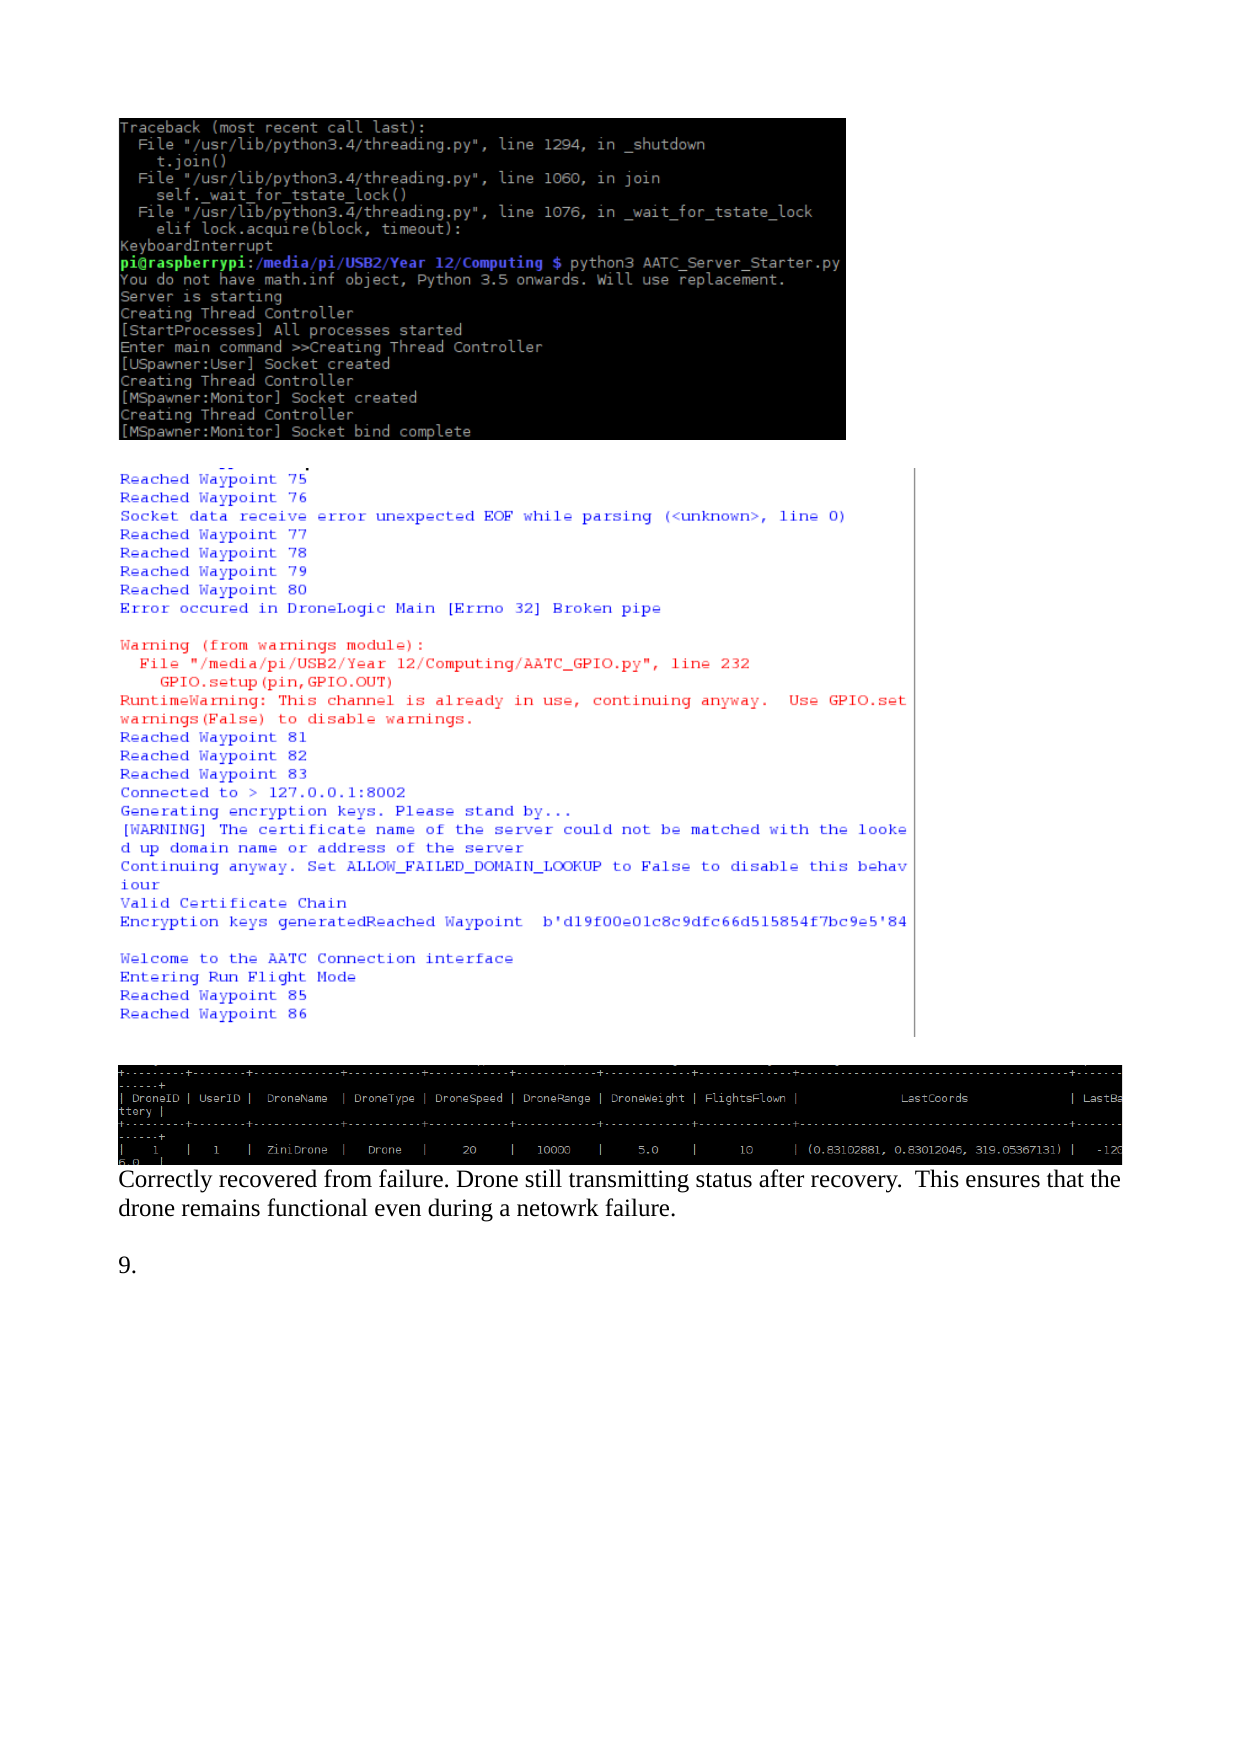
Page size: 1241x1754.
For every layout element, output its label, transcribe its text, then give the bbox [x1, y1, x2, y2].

picture [118, 1065, 1123, 1165]
picture [118, 468, 915, 1037]
text Correctly recovered from failure. Drone still transmitting status after recovery. This ensures that the drone remains functional even during a netowrk failure. [118, 1165, 1122, 1222]
text 9. [118, 1251, 1122, 1279]
picture [118, 118, 846, 440]
